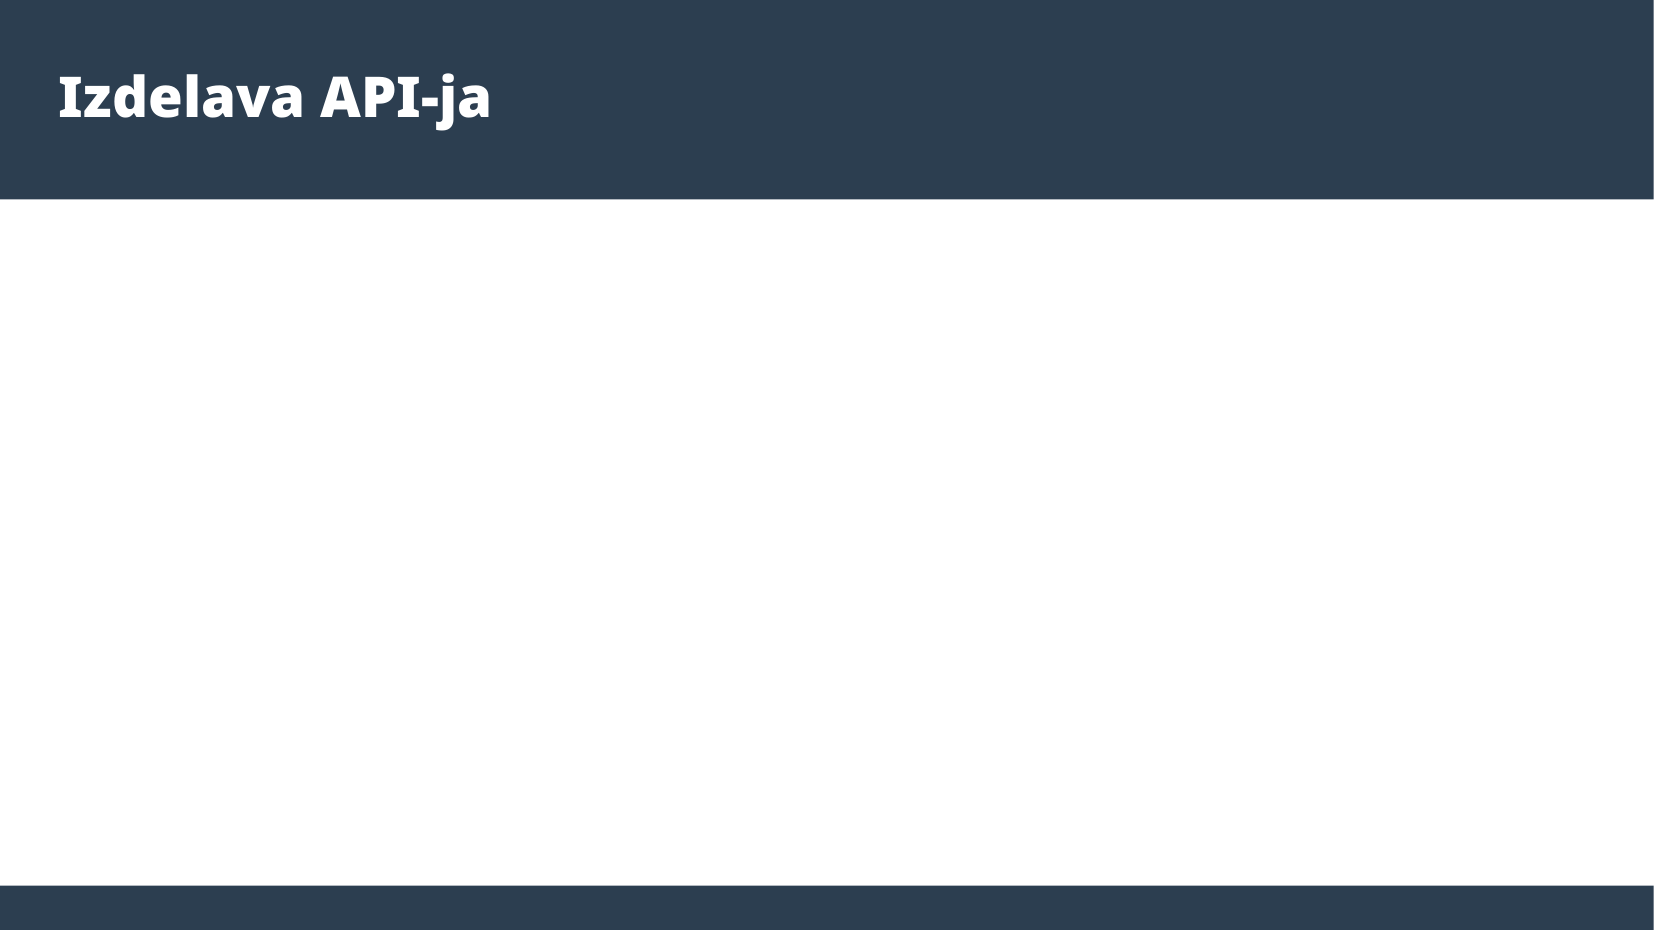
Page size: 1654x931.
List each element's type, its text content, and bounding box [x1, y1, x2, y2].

title Izdelava API-ja [58, 36, 1595, 155]
